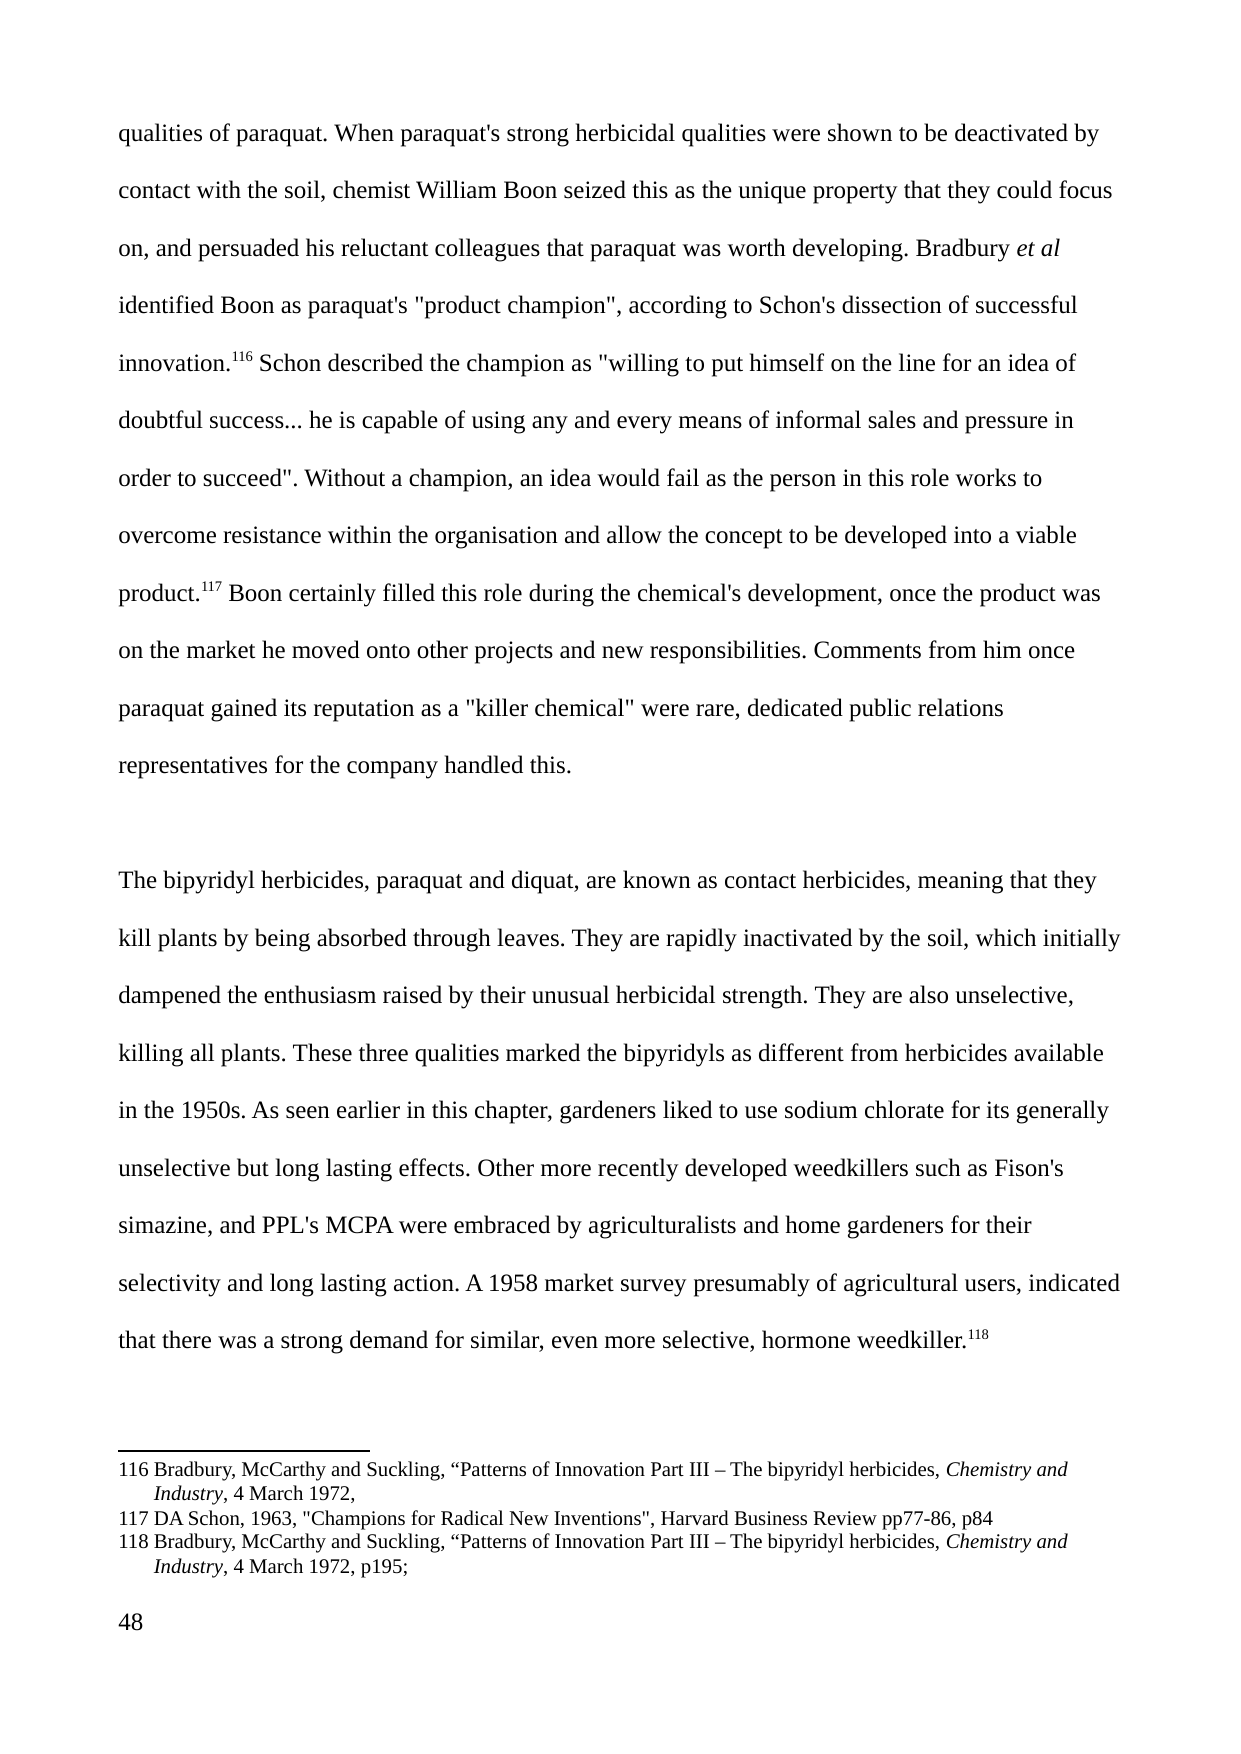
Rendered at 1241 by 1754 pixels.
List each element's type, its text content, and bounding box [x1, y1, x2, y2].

text The bipyridyl herbicides, paraquat and diquat, are known as contact herbicides, meaning that they kill plants by being absorbed through leaves. They are rapidly inactivated by the soil, which initially dampened the enthusiasm raised by their unusual herbicidal strength. They are also unselective, killing all plants. These three qualities marked the bipyridyls as different from herbicides available in the 1950s. As seen earlier in this chapter, gardeners liked to use sodium chlorate for its generally unselective but long lasting effects. Other more recently developed weedkillers such as Fison's simazine, and PPL's MCPA were embraced by agriculturalists and home gardeners for their selectivity and long lasting action. A 1958 market survey presumably of agricultural users, indicated that there was a strong demand for similar, even more selective, hormone weedkiller. [118, 866, 1122, 1354]
text qualities of paraquat. When paraquat's strong herbicidal qualities were shown to be deactivated by contact with the soil, chemist William Boon seized this as the unique property that they could focus on, and persuaded his reluctant colleagues that paraquat was worth developing. Bradbury et al identified Boon as paraquat's "product champion", according to Schon's dissection of successful innovation. Schon described the champion as "willing to put himself on the line for an idea of doubtful success... he is capable of using any and every means of informal sales and pressure in order to succeed". Without a champion, an idea would fail as the person in this role works to overcome resistance within the organisation and allow the concept to be developed into a viable product. Boon certainly filled this role during the chemical's development, once the product was on the market he moved onto other projects and new responsibilities. Comments from him once paraquat gained its reputation as a "killer chemical" were rare, dedicated public relations representatives for the company handled this. [118, 118, 1122, 779]
text DA Schon, 1963, "Champions for Radical New Inventions", Harvard Business Review pp77-86, p84 [118, 1505, 1122, 1529]
text Bradbury, McCarthy and Suckling, “Patterns of Innovation Part III – The bipyridyl herbicides, Chemistry and Industry, 4 March 1972, [118, 1457, 1122, 1505]
text Bradbury, McCarthy and Suckling, “Patterns of Innovation Part III – The bipyridyl herbicides, Chemistry and Industry, 4 March 1972, p195; [118, 1529, 1122, 1578]
